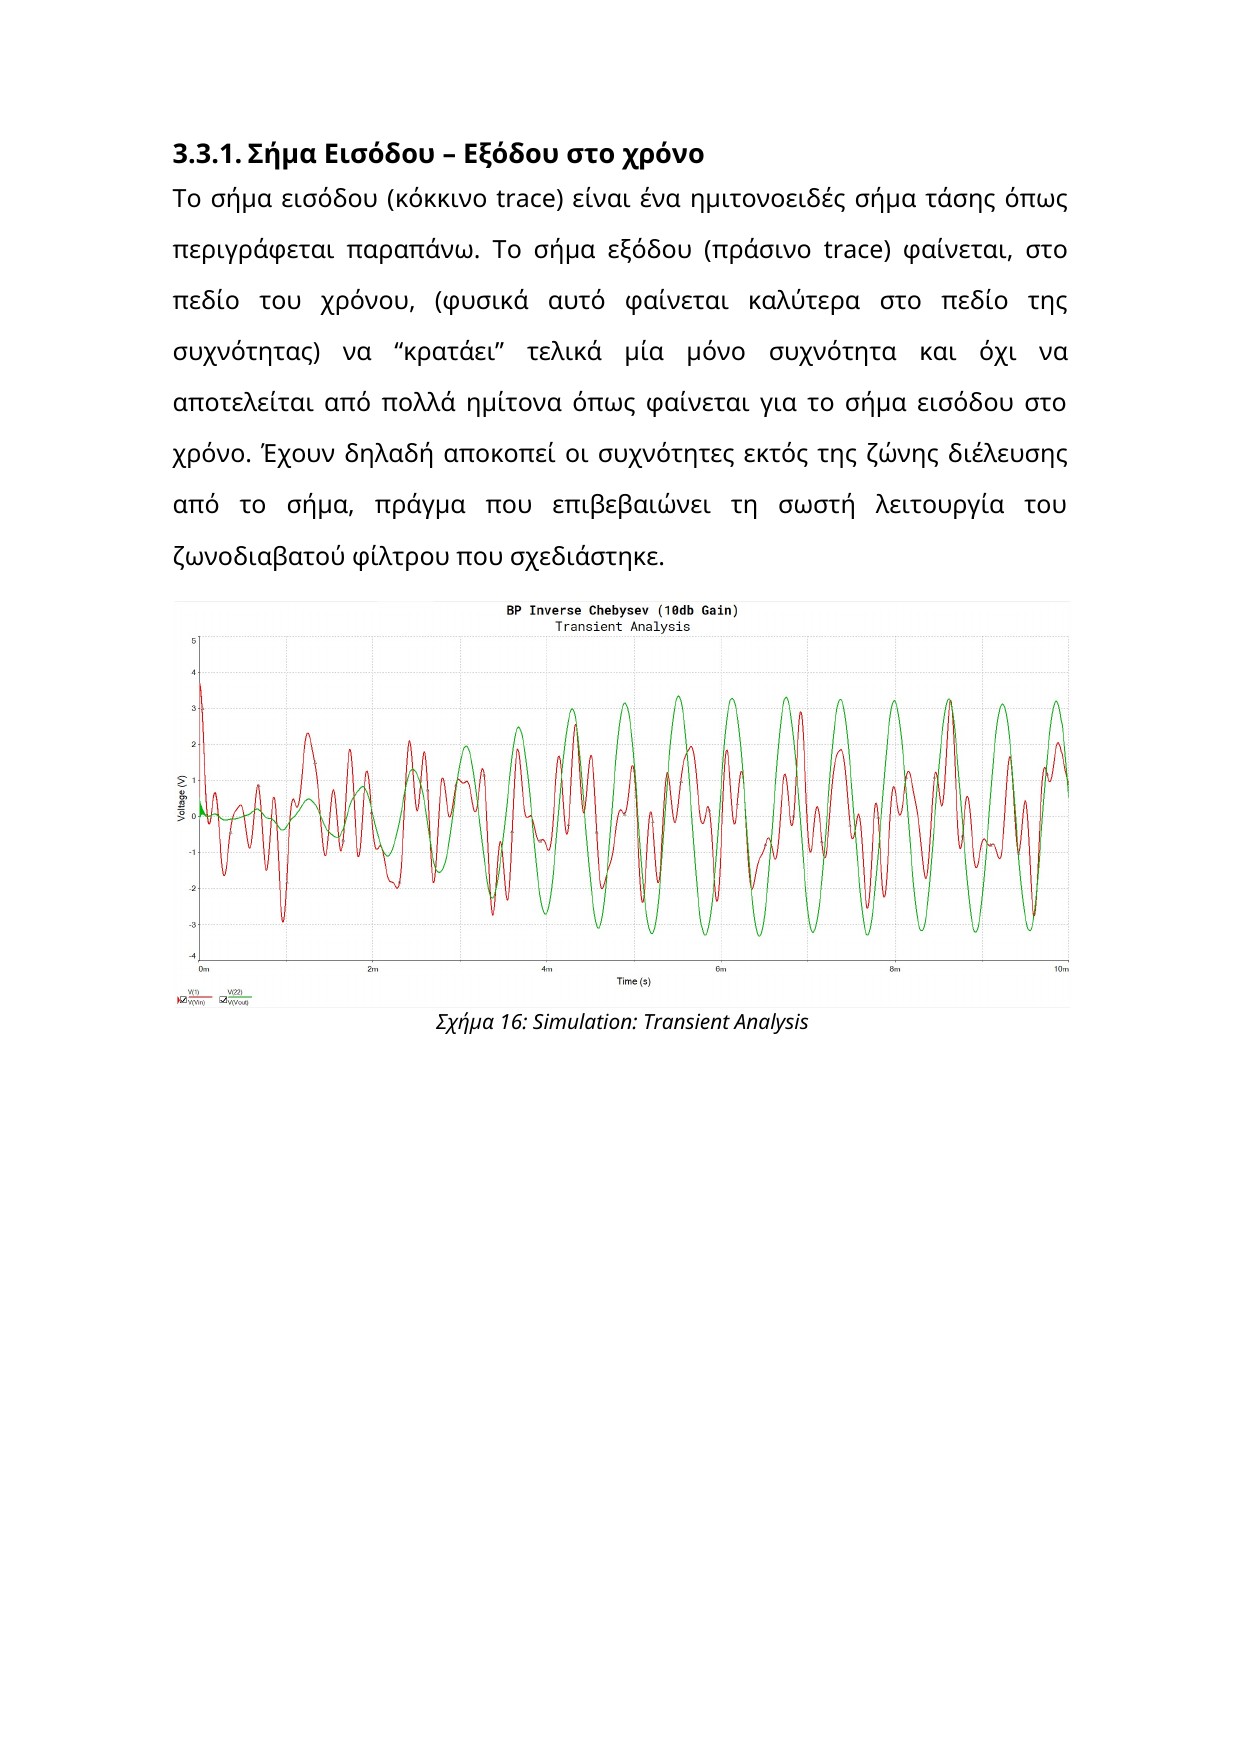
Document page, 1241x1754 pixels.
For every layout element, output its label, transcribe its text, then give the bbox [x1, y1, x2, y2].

picture [174, 601, 1071, 1008]
text Το σήμα εισόδου (κόκκινο trace) είναι ένα ημιτονοειδές σήμα τάσης όπως περιγράφεται παραπάνω. Το σήμα εξόδου (πράσινο trace) φαίνεται, στο πεδίο του χρόνου, (φυσικά αυτό φαίνεται καλύτερα στο πεδίο της συχνότητας) να “κρατάει” τελικά μία μόνο συχνότητα και όχι να αποτελείται από πολλά ημίτονα όπως φαίνεται για το σήμα εισόδου στο χρόνο. Έχουν δηλαδή αποκοπεί οι συχνότητες εκτός της ζώνης διέλευσης από το σήμα, πράγμα που επιβεβαιώνει τη σωστή λειτουργία του ζωνοδιαβατού φίλτρου που σχεδιάστηκε. [172, 181, 1068, 572]
subtitle Σήμα Εισόδου – Εξόδου στο χρόνο [172, 135, 1068, 172]
text Σχήμα 16: Simulation: Transient Analysis [172, 1008, 1072, 1036]
